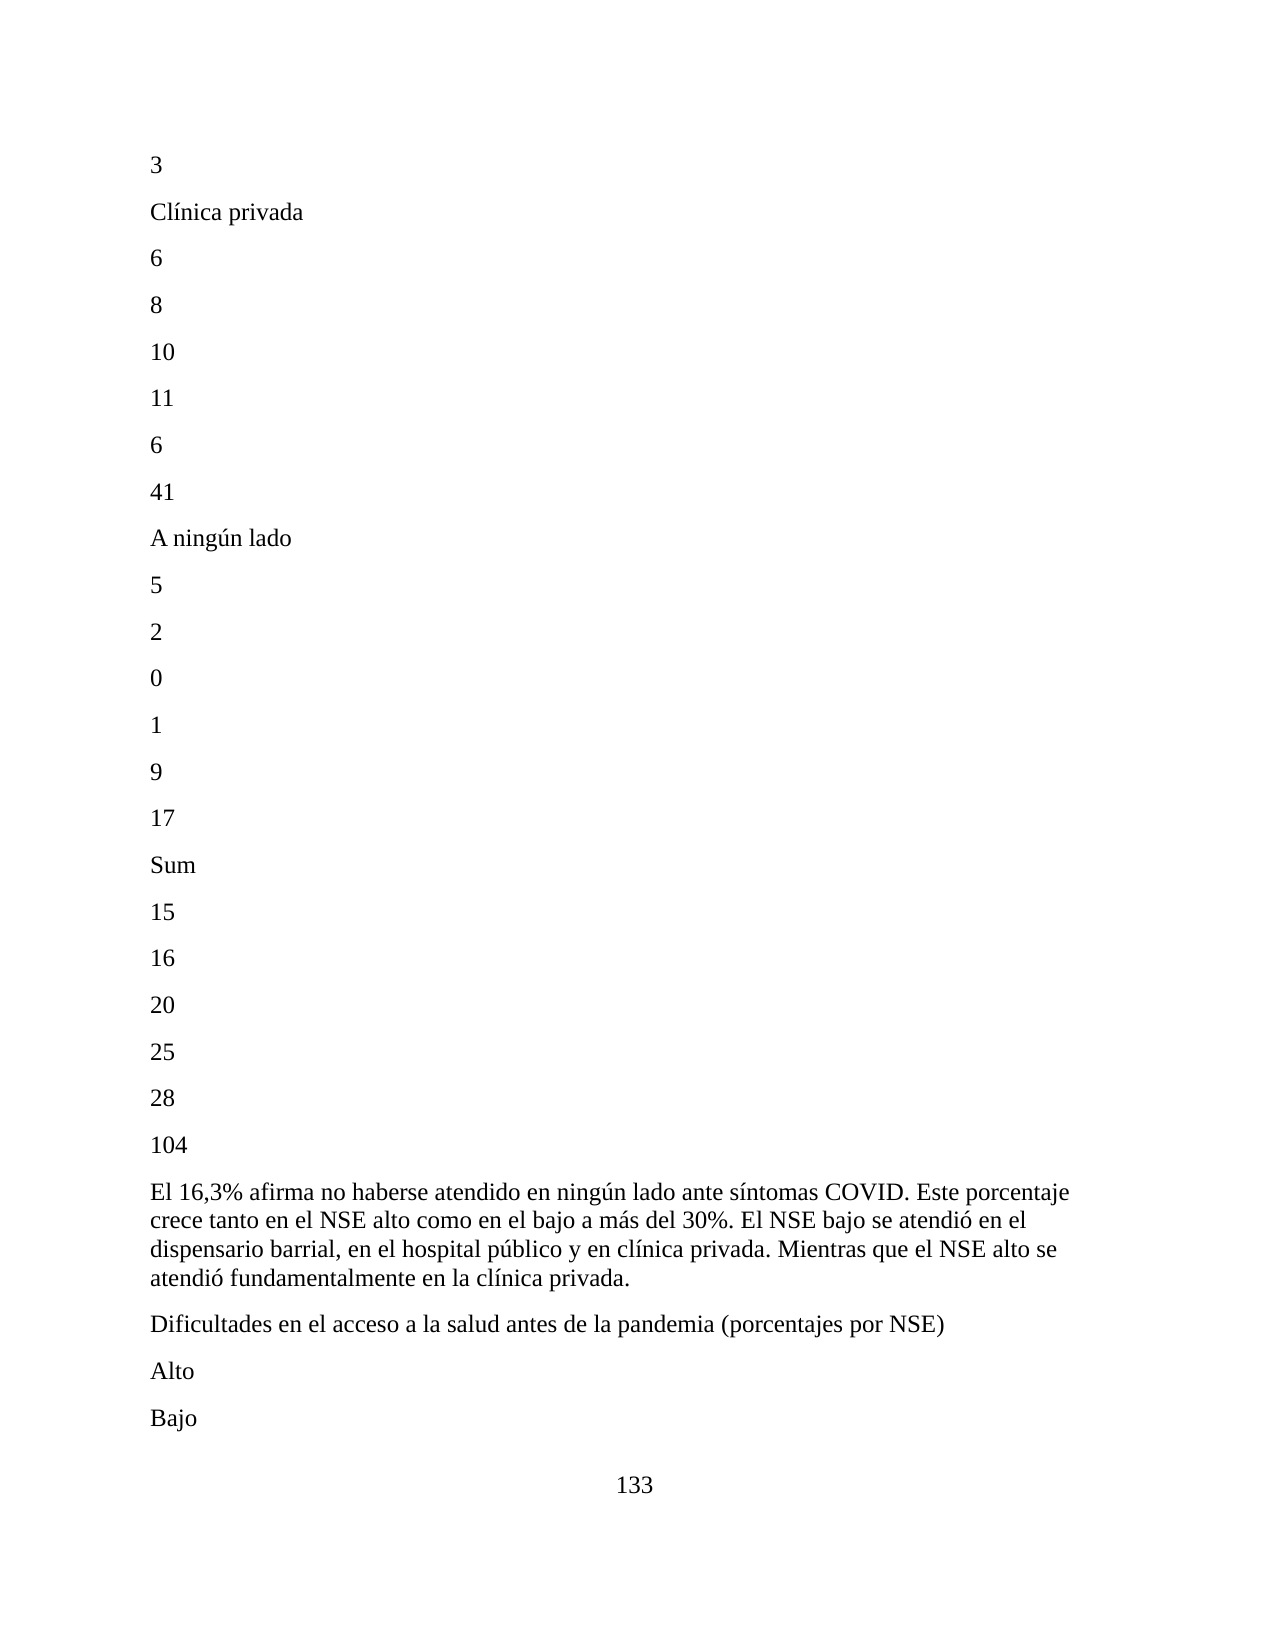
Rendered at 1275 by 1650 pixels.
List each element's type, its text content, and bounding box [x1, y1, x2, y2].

text 10 [150, 337, 1125, 365]
text 9 [150, 757, 1125, 785]
text 6 [150, 430, 1125, 459]
text 5 [150, 570, 1125, 599]
text Alto [150, 1356, 1125, 1385]
text 2 [150, 617, 1125, 645]
text 11 [150, 383, 1125, 412]
text 16 [150, 943, 1125, 972]
text El 16,3% afirma no haberse atendido en ningún lado ante síntomas COVID. Este porcentaje crece tanto en el NSE alto como en el bajo a más del 30%. El NSE bajo se atendió en el dispensario barrial, en el hospital público y en clínica privada. Mientras que el NSE alto se atendió fundamentalmente en la clínica privada. [150, 1177, 1125, 1292]
text Clínica privada [150, 197, 1125, 225]
text 25 [150, 1037, 1125, 1065]
text 6 [150, 243, 1125, 272]
text 1 [150, 710, 1125, 739]
text 20 [150, 990, 1125, 1019]
text Dificultades en el acceso a la salud antes de la pandemia (porcentajes por NSE) [150, 1309, 1125, 1338]
text 41 [150, 477, 1125, 505]
text Bajo [150, 1403, 1125, 1432]
text 17 [150, 803, 1125, 832]
text 8 [150, 290, 1125, 319]
text 104 [150, 1130, 1125, 1159]
text 3 [150, 150, 1125, 179]
text A ningún lado [150, 523, 1125, 552]
text 28 [150, 1083, 1125, 1112]
text 15 [150, 897, 1125, 925]
text 0 [150, 663, 1125, 692]
text Sum [150, 850, 1125, 879]
